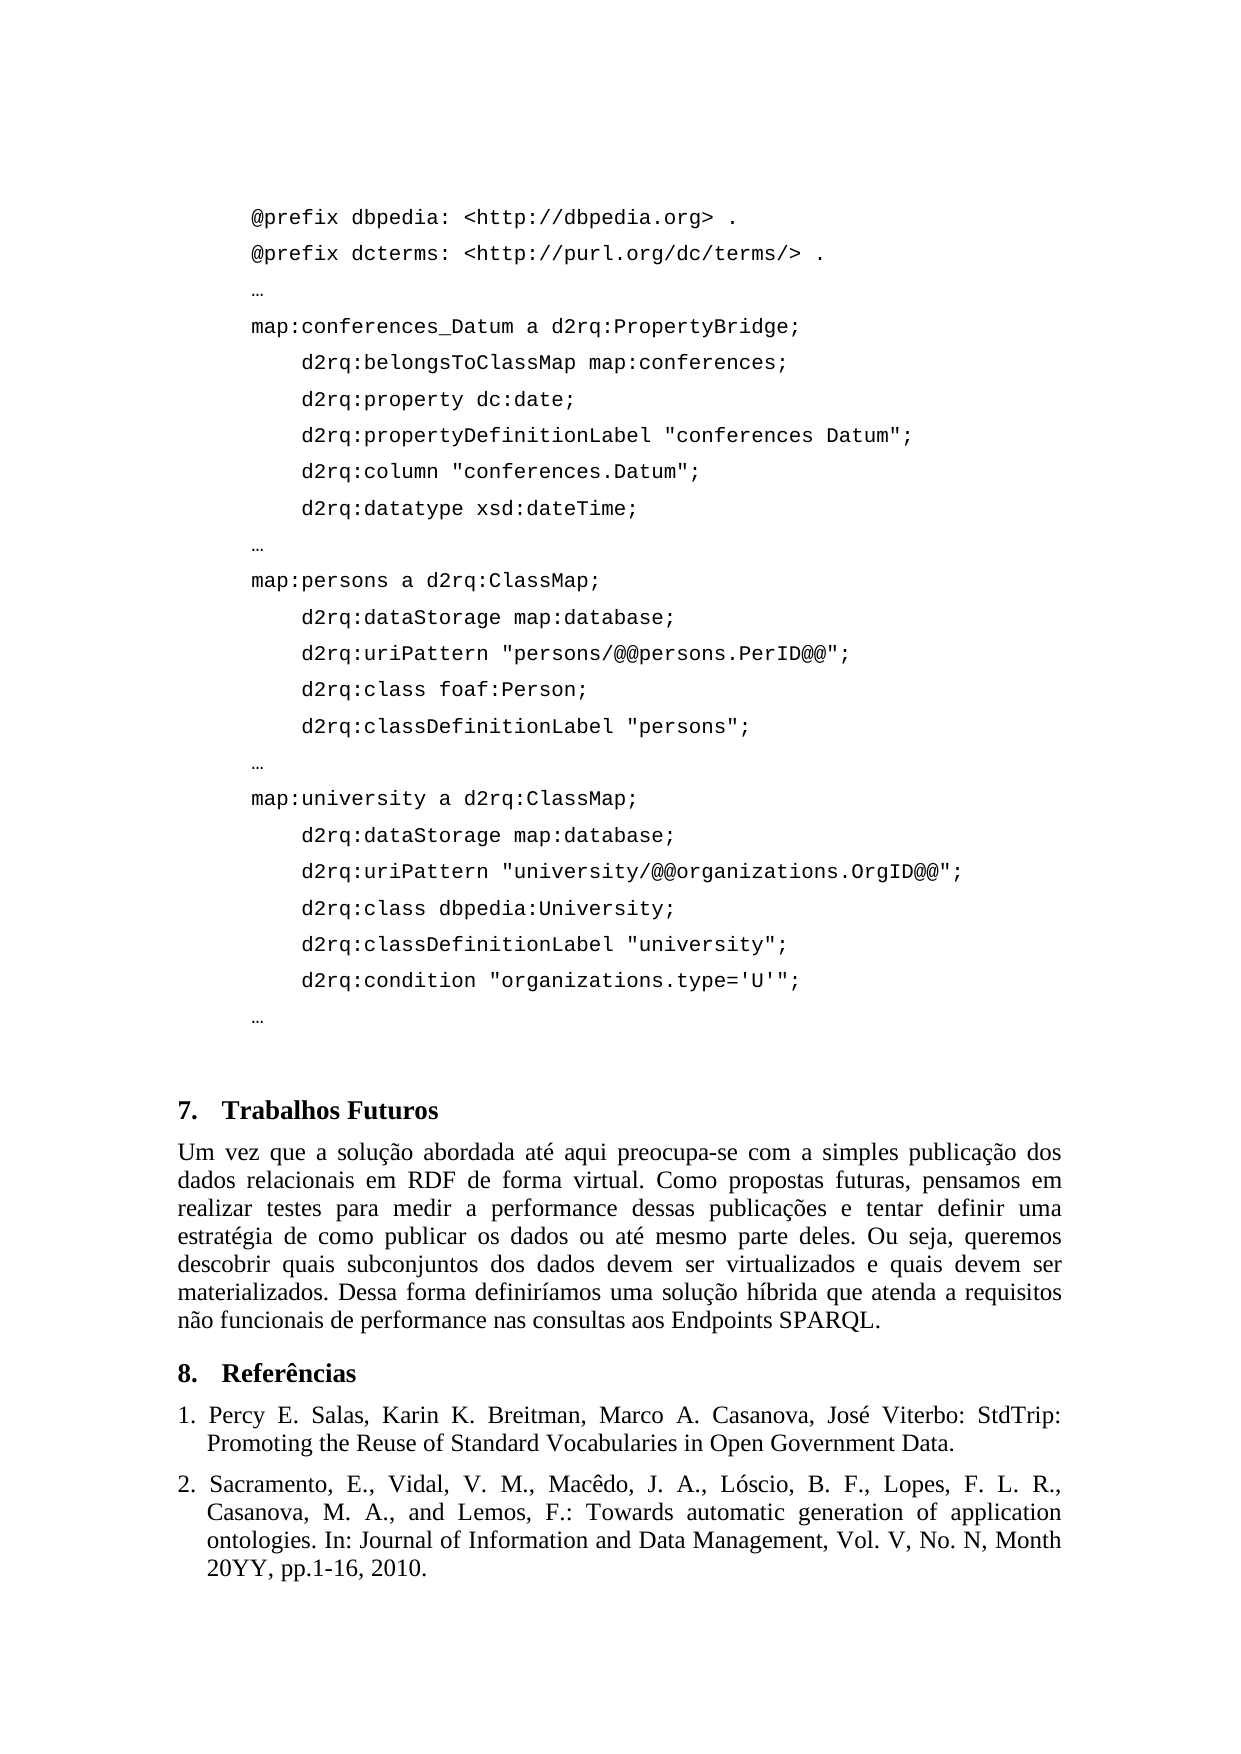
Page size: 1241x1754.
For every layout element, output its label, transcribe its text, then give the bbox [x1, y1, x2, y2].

text d2rq:property dc:date; [177, 388, 1063, 412]
text 2. Sacramento, E., Vidal, V. M., Macêdo, J. A., Lóscio, B. F., Lopes, F. L. R., Casanova, M. A., and Lemos, F.: Towards automatic generation of application ontologies. In: Journal of Information and Data Management, Vol. V, No. N, Month 20YY, pp.1-16, 2010. [177, 1470, 1063, 1582]
text 1. Percy E. Salas, Karin K. Breitman, Marco A. Casanova, José Viterbo: StdTrip: Promoting the Reuse of Standard Vocabularies in Open Government Data. [177, 1401, 1063, 1457]
text d2rq:dataStorage map:database; [177, 825, 1063, 849]
text d2rq:class foaf:Person; [177, 679, 1063, 703]
text d2rq:column "conferences.Datum"; [177, 461, 1063, 485]
text d2rq:classDefinitionLabel "persons"; [177, 716, 1063, 739]
text @prefix dbpedia: <http://dbpedia.org> . [177, 207, 1063, 231]
text @prefix dcterms: <http://purl.org/dc/terms/> . [177, 243, 1063, 267]
text map:conferences_Datum a d2rq:PropertyBridge; [177, 316, 1063, 340]
text … [177, 752, 1063, 776]
text d2rq:classDefinitionLabel "university"; [177, 934, 1063, 958]
text … [177, 279, 1063, 303]
title Referências [177, 1359, 1063, 1389]
text d2rq:propertyDefinitionLabel "conferences Datum"; [177, 425, 1063, 449]
text d2rq:dataStorage map:database; [177, 607, 1063, 631]
title Trabalhos Futuros [177, 1096, 1063, 1126]
text map:persons a d2rq:ClassMap; [177, 570, 1063, 594]
text d2rq:belongsToClassMap map:conferences; [177, 352, 1063, 376]
text d2rq:class dbpedia:University; [177, 897, 1063, 921]
text d2rq:condition "organizations.type='U'"; [177, 970, 1063, 994]
text d2rq:uriPattern "persons/@@persons.PerID@@"; [177, 643, 1063, 667]
text … [177, 1006, 1063, 1030]
text d2rq:datatype xsd:dateTime; [177, 497, 1063, 521]
text … [177, 534, 1063, 558]
text d2rq:uriPattern "university/@@organizations.OrgID@@"; [177, 861, 1063, 885]
text Um vez que a solução abordada até aqui preocupa-se com a simples publicação dos dados relacionais em RDF de forma virtual. Como propostas futuras, pensamos em realizar testes para medir a performance dessas publicações e tentar definir uma estratégia de como publicar os dados ou até mesmo parte deles. Ou seja, queremos descobrir quais subconjuntos dos dados devem ser virtualizados e quais devem ser materializados. Dessa forma definiríamos uma solução híbrida que atenda a requisitos não funcionais de performance nas consultas aos Endpoints SPARQL. [177, 1138, 1063, 1334]
text map:university a d2rq:ClassMap; [177, 788, 1063, 812]
